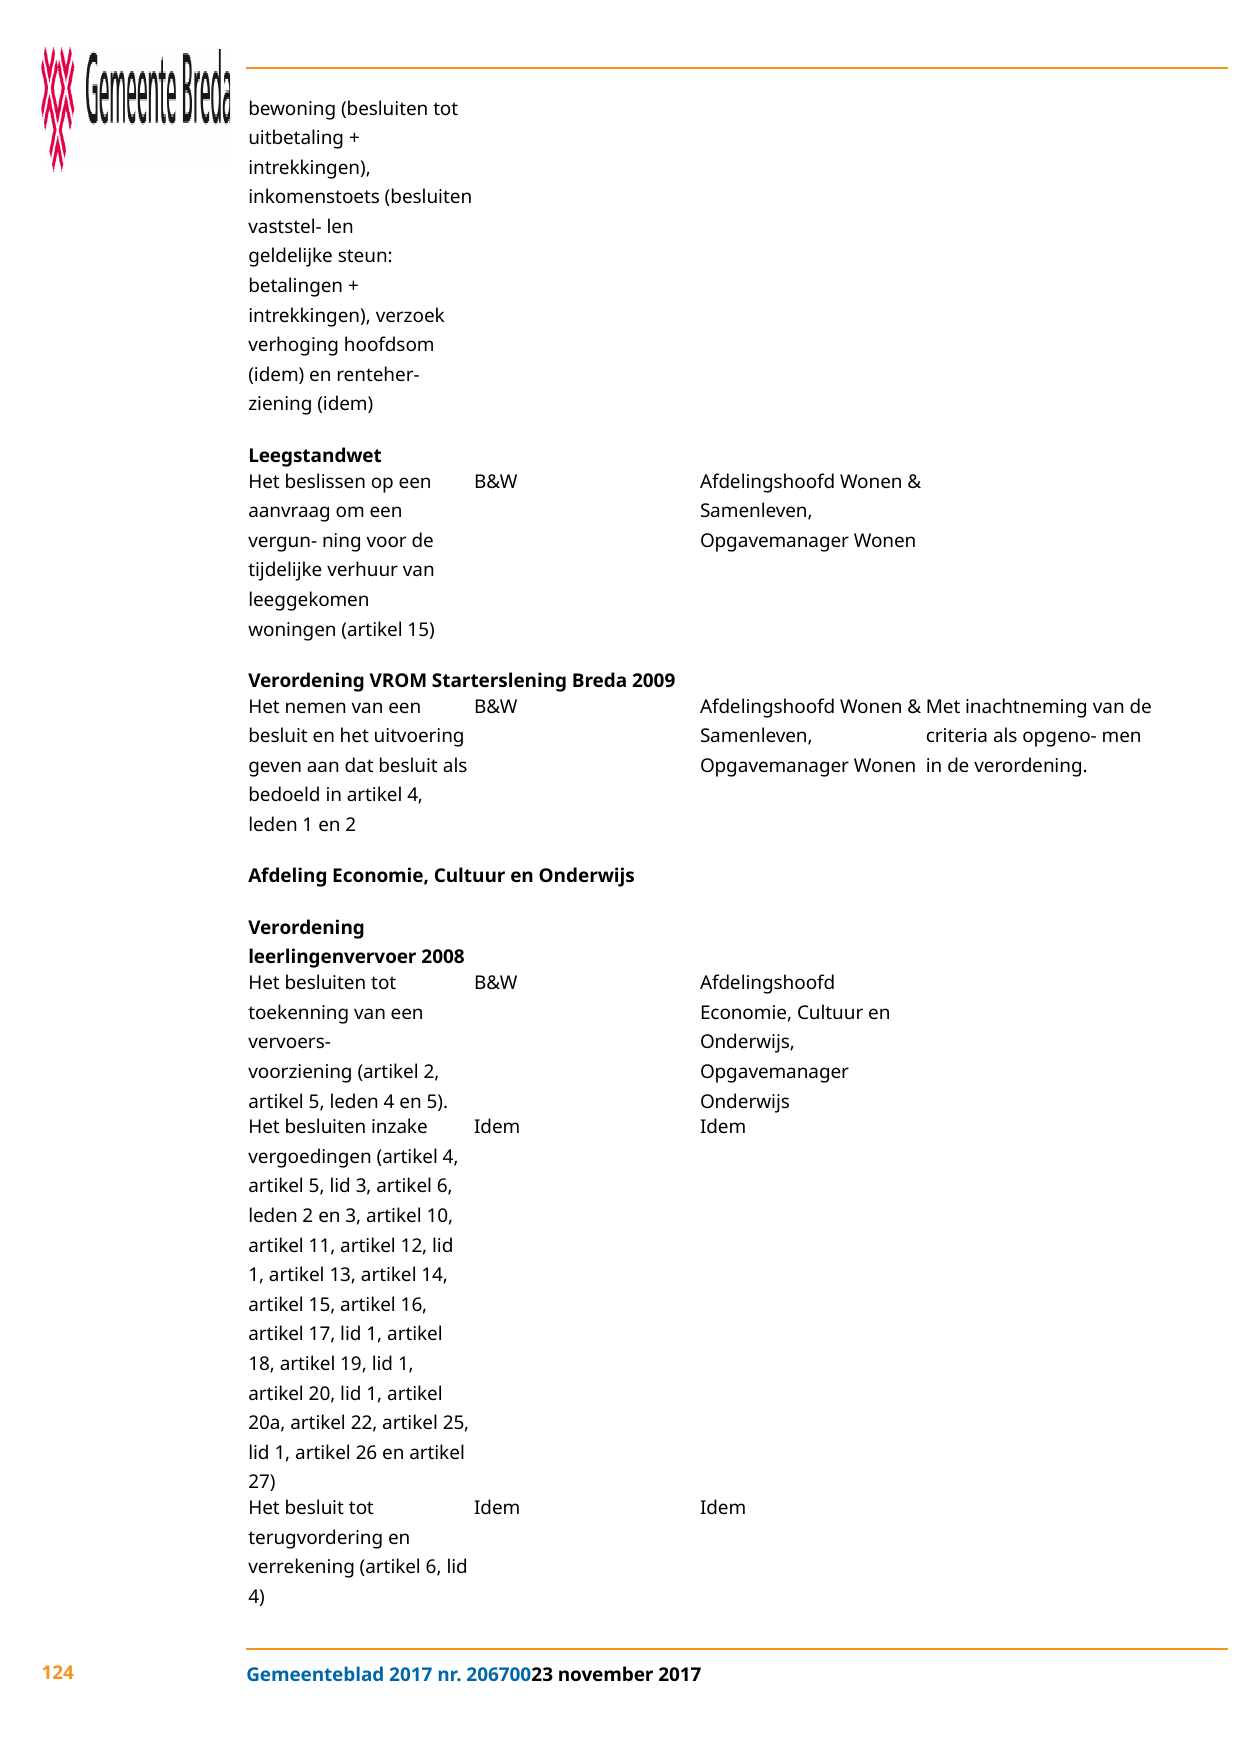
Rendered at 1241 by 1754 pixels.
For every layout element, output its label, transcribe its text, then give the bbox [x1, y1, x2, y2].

table_cell Idem [700, 1114, 926, 1494]
table_cell [474, 416, 700, 442]
table_cell Idem [700, 1494, 926, 1609]
table_cell [926, 889, 1152, 914]
table_cell [926, 837, 1152, 863]
picture [41, 47, 231, 172]
table_cell Het besluiten tot toekenning van een vervoers- voorziening (artikel 2, artikel 5, leden 4 en 5). [248, 970, 474, 1113]
table_cell Afdelingshoofd Economie, Cultuur en Onderwijs, Opgavemanager Onderwijs [700, 970, 926, 1113]
table_cell [926, 1494, 1152, 1609]
table_cell Afdelingshoofd Wonen & Samenleven, Opgavemanager Wonen [700, 468, 926, 641]
table_cell Het besluiten inzake vergoedingen (artikel 4, artikel 5, lid 3, artikel 6, leden 2 en 3, artikel 10, artikel 11, artikel 12, lid 1, artikel 13, artikel 14, artikel 15, artikel 16, artikel 17, lid 1, artikel 18, artikel 19, lid 1, artikel 20, lid 1, artikel 20a, artikel 22, artikel 25, lid 1, artikel 26 en artikel 27) [248, 1114, 474, 1494]
table_cell [474, 95, 700, 416]
table_cell Afdelingshoofd Wonen & Samenleven, Opgavemanager Wonen [700, 693, 926, 837]
table_cell [700, 641, 926, 667]
table_cell [926, 1114, 1152, 1494]
table_cell B&W [474, 468, 700, 641]
table_cell B&W [474, 970, 700, 1113]
table_cell Leegstandwet [248, 442, 474, 468]
table_cell Idem [474, 1114, 700, 1494]
table_cell Afdeling Economie, Cultuur en Onderwijs [248, 863, 1152, 888]
table_cell [248, 889, 474, 914]
table_cell Verordening VROM Starterslening Breda 2009 [248, 667, 1152, 693]
table_cell [474, 641, 700, 667]
table_cell [926, 416, 1152, 442]
table_cell [700, 889, 926, 914]
table_cell [248, 416, 474, 442]
table_cell [926, 970, 1152, 1113]
table_cell Het beslissen op een aanvraag om een vergun- ning voor de tijdelijke verhuur van leeggekomen woningen (artikel 15) [248, 468, 474, 641]
table_cell [700, 914, 926, 969]
table_cell Idem [474, 1494, 700, 1609]
table_cell [926, 641, 1152, 667]
table_cell [926, 914, 1152, 969]
table_cell [474, 889, 700, 914]
table_cell [700, 837, 926, 863]
table_cell B&W [474, 693, 700, 837]
table_cell [700, 95, 926, 416]
table_cell Het besluit tot terugvordering en verrekening (artikel 6, lid 4) [248, 1494, 474, 1609]
table_cell [248, 641, 474, 667]
table_cell [926, 468, 1152, 641]
table_cell [248, 837, 474, 863]
table_cell [474, 442, 700, 468]
table_cell Met inachtneming van de criteria als opgeno- men in de verordening. [926, 693, 1152, 837]
table_cell [474, 914, 700, 969]
table_cell Verordening leerlingenvervoer 2008 [248, 914, 474, 969]
table_cell Het nemen van een besluit en het uitvoering geven aan dat besluit als bedoeld in artikel 4, leden 1 en 2 [248, 693, 474, 837]
table_cell [700, 416, 926, 442]
table_cell [474, 837, 700, 863]
table_cell bewoning (besluiten tot uitbetaling + intrekkingen), inkomenstoets (besluiten vaststel- len geldelijke steun: betalingen + intrekkingen), verzoek verhoging hoofdsom (idem) en renteher- ziening (idem) [248, 95, 474, 416]
table_cell [926, 95, 1152, 416]
table_cell [926, 442, 1152, 468]
table_cell [700, 442, 926, 468]
